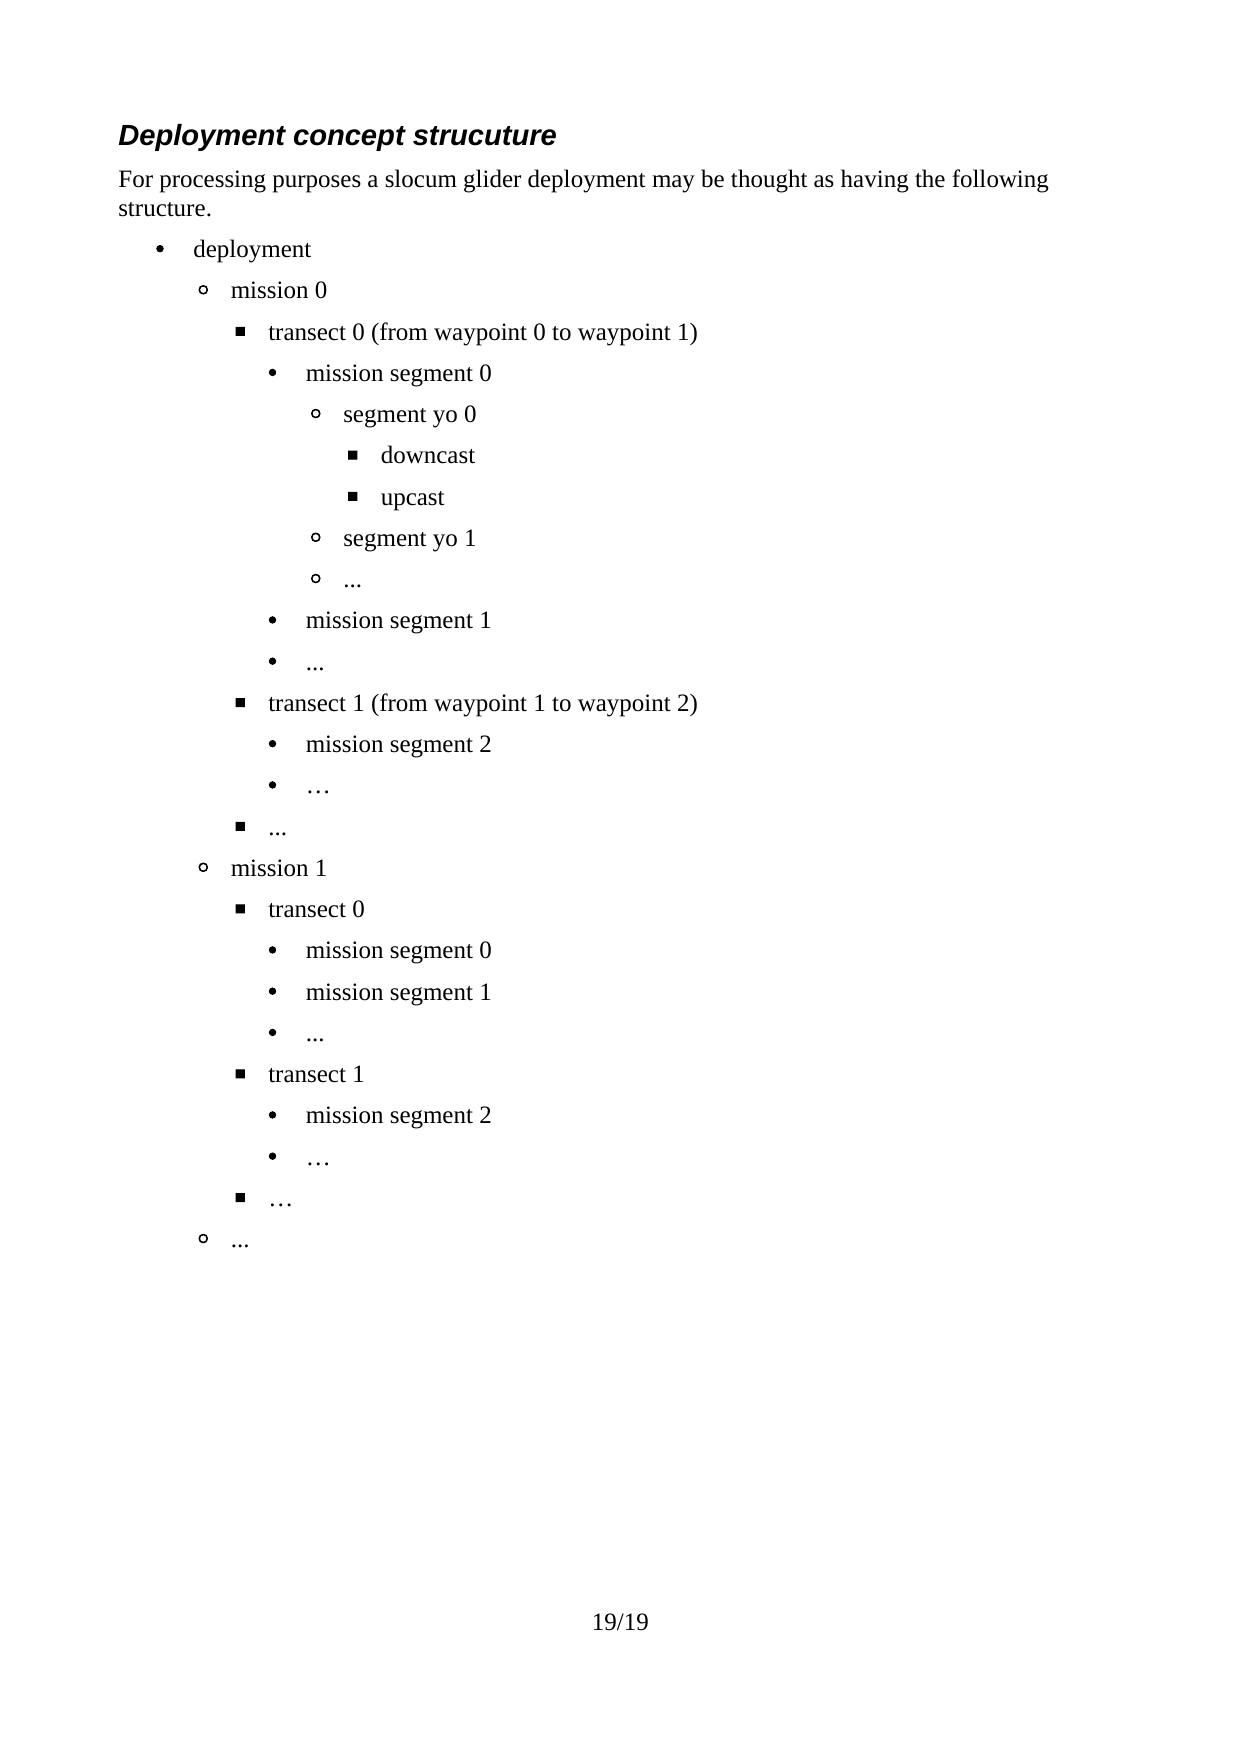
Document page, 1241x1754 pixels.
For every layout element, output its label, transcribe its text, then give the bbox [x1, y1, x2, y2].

list mission segment 2 [268, 1100, 1122, 1129]
list downcast [343, 440, 1122, 469]
list transect 1 (from waypoint 1 to waypoint 2) [231, 688, 1122, 717]
list mission 0 [193, 275, 1122, 304]
list deployment [156, 234, 1122, 263]
list ... [306, 564, 1122, 593]
list mission segment 1 [268, 605, 1122, 634]
list … [268, 1142, 1122, 1170]
list ... [268, 1018, 1122, 1047]
list ... [231, 812, 1122, 840]
list … [268, 770, 1122, 799]
list mission 1 [193, 853, 1122, 882]
list segment yo 1 [306, 523, 1122, 552]
text For processing purposes a slocum glider deployment may be thought as having the following structure. [118, 164, 1122, 222]
list transect 0 [231, 894, 1122, 923]
list mission segment 0 [268, 358, 1122, 387]
list segment yo 0 [306, 399, 1122, 428]
list mission segment 1 [268, 977, 1122, 1005]
list transect 1 [231, 1059, 1122, 1088]
list transect 0 (from waypoint 0 to waypoint 1) [231, 317, 1122, 345]
list ... [268, 647, 1122, 675]
list … [231, 1183, 1122, 1212]
subtitle Deployment concept strucuture [118, 118, 1122, 152]
list mission segment 0 [268, 935, 1122, 964]
list upcast [343, 482, 1122, 510]
list ... [193, 1224, 1122, 1253]
list mission segment 2 [268, 729, 1122, 758]
